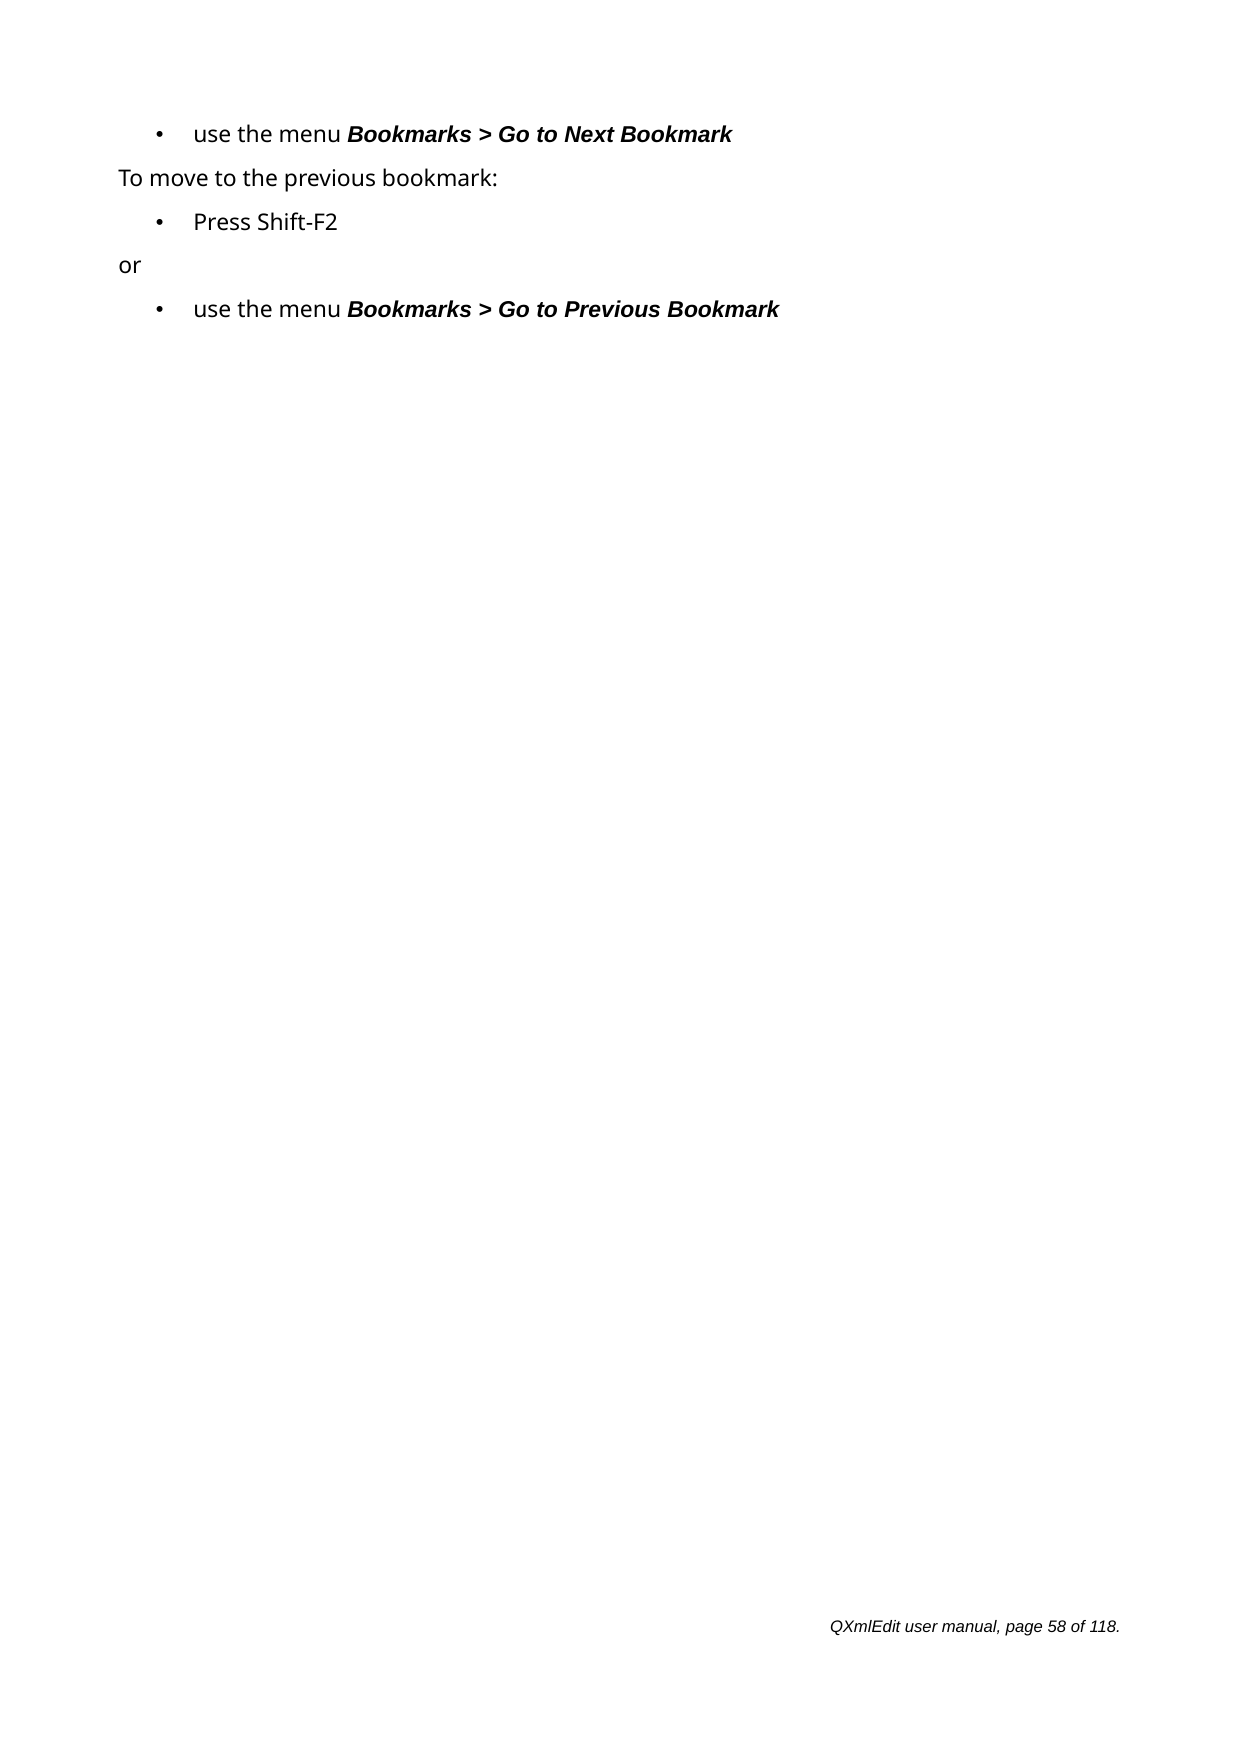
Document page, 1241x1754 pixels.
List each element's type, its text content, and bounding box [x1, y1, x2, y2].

list use the menu Bookmarks > Go to Previous Bookmark [156, 293, 1122, 324]
text or [118, 249, 1122, 281]
list Press Shift-F2 [156, 206, 1122, 237]
list use the menu Bookmarks > Go to Next Bookmark [156, 118, 1122, 149]
text To move to the previous bookmark: [118, 162, 1122, 193]
